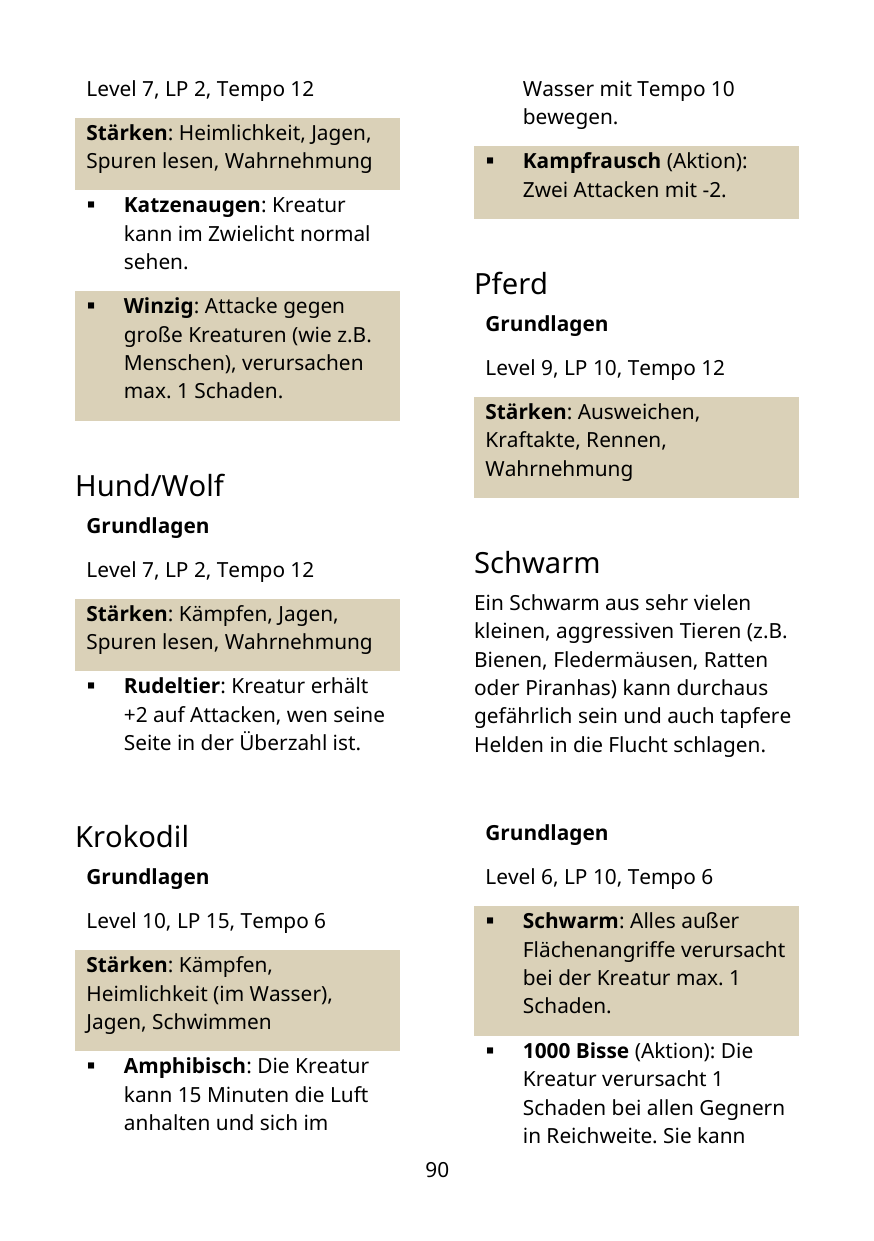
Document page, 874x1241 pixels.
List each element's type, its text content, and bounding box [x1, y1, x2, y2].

table_cell Schwarm: Alles außer Flächenangriffe verursacht bei der Kreatur max. 1 Schaden. [474, 906, 799, 1036]
table_cell Stärken: Ausweichen, Kraftakte, Rennen, Wahrnehmung [474, 397, 799, 498]
text Ein Schwarm aus sehr vielen kleinen, aggressiven Tieren (z.B. Bienen, Fledermäusen, Ratten oder Piranhas) kann durchaus gefährlich sein und auch tapfere Helden in die Flucht schlagen. [474, 588, 799, 758]
table_header Grundlagen Level 10, LP 15, Tempo 6 [75, 862, 400, 950]
table_cell Katzenaugen: Kreatur kann im Zwielicht normal sehen. [75, 190, 400, 291]
table_cell Rudeltier: Kreatur erhält +2 auf Attacken, wen seine Seite in der Überzahl ist. [75, 671, 400, 772]
table_cell Stärken: Kämpfen, Heimlichkeit (im Wasser), Jagen, Schwimmen [75, 950, 400, 1051]
table_cell Amphibisch: Die Kreatur kann 15 Minuten die Luft anhalten und sich im [75, 1051, 400, 1137]
subtitle Krokodil [75, 816, 400, 856]
table_header Grundlagen Level 6, LP 10, Tempo 6 [474, 818, 799, 906]
subtitle Schwarm [474, 542, 799, 582]
table_header Level 7, LP 2, Tempo 12 [75, 74, 400, 118]
subtitle Pferd [474, 263, 799, 303]
table_header Grundlagen Level 7, LP 2, Tempo 12 [75, 511, 400, 599]
table_cell Stärken: Kämpfen, Jagen, Spuren lesen, Wahrnehmung [75, 599, 400, 671]
table_header Grundlagen Level 9, LP 10, Tempo 12 [474, 309, 799, 397]
table_cell Stärken: Heimlichkeit, Jagen, Spuren lesen, Wahrnehmung [75, 118, 400, 190]
subtitle Hund/Wolf [75, 465, 400, 504]
table_cell 1000 Bisse (Aktion): Die Kreatur verursacht 1 Schaden bei allen Gegnern in Reichweite. Sie kann [474, 1036, 799, 1149]
table_cell Kampfrausch (Aktion): Zwei Attacken mit -2. [474, 146, 799, 219]
table_cell Wasser mit Tempo 10 bewegen. [474, 74, 799, 146]
table_cell Winzig: Attacke gegen große Kreaturen (wie z.B. Menschen), verursachen max. 1 Schaden. [75, 291, 400, 421]
